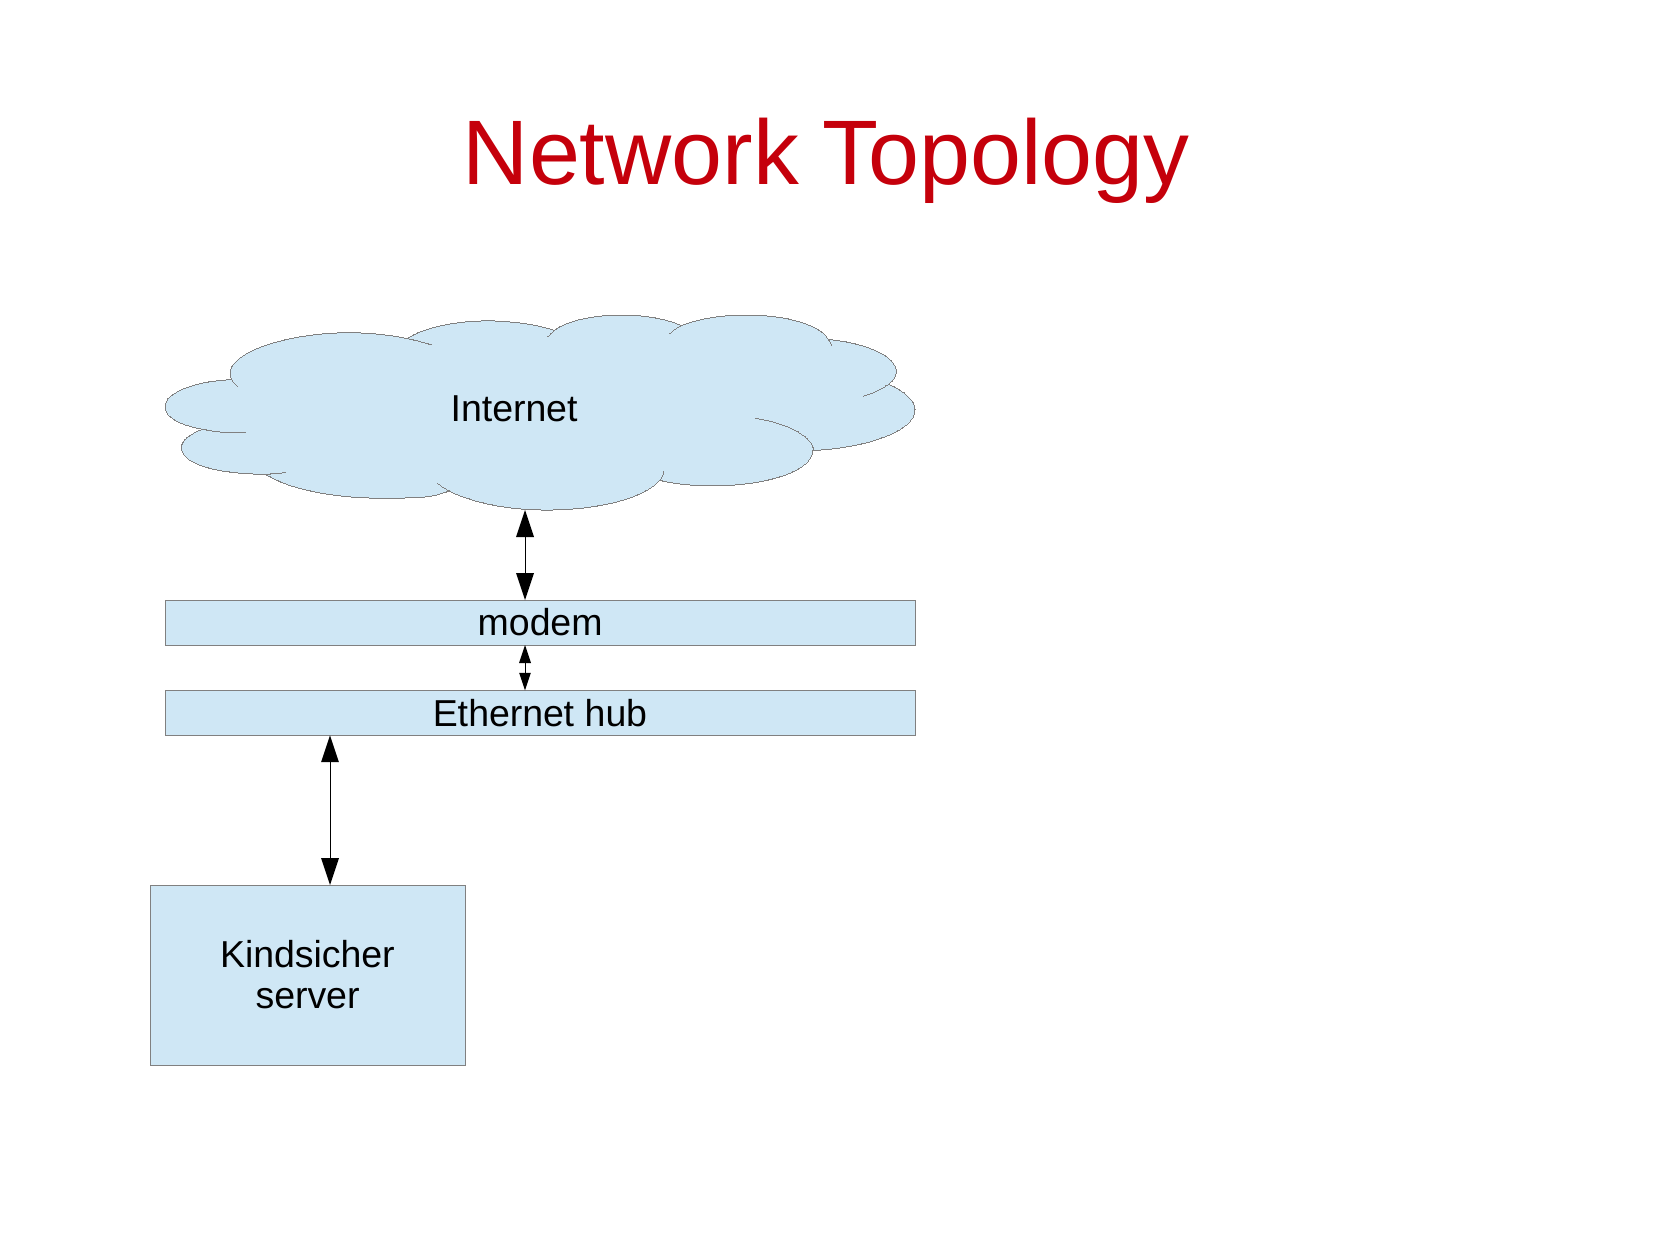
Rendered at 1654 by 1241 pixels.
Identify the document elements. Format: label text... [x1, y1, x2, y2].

text_box modem [165, 600, 916, 646]
text_box Ethernet hub [165, 690, 916, 736]
text_box Kindsicher server [150, 885, 466, 1066]
text_box Internet [165, 315, 916, 511]
title Network Topology [82, 49, 1571, 257]
